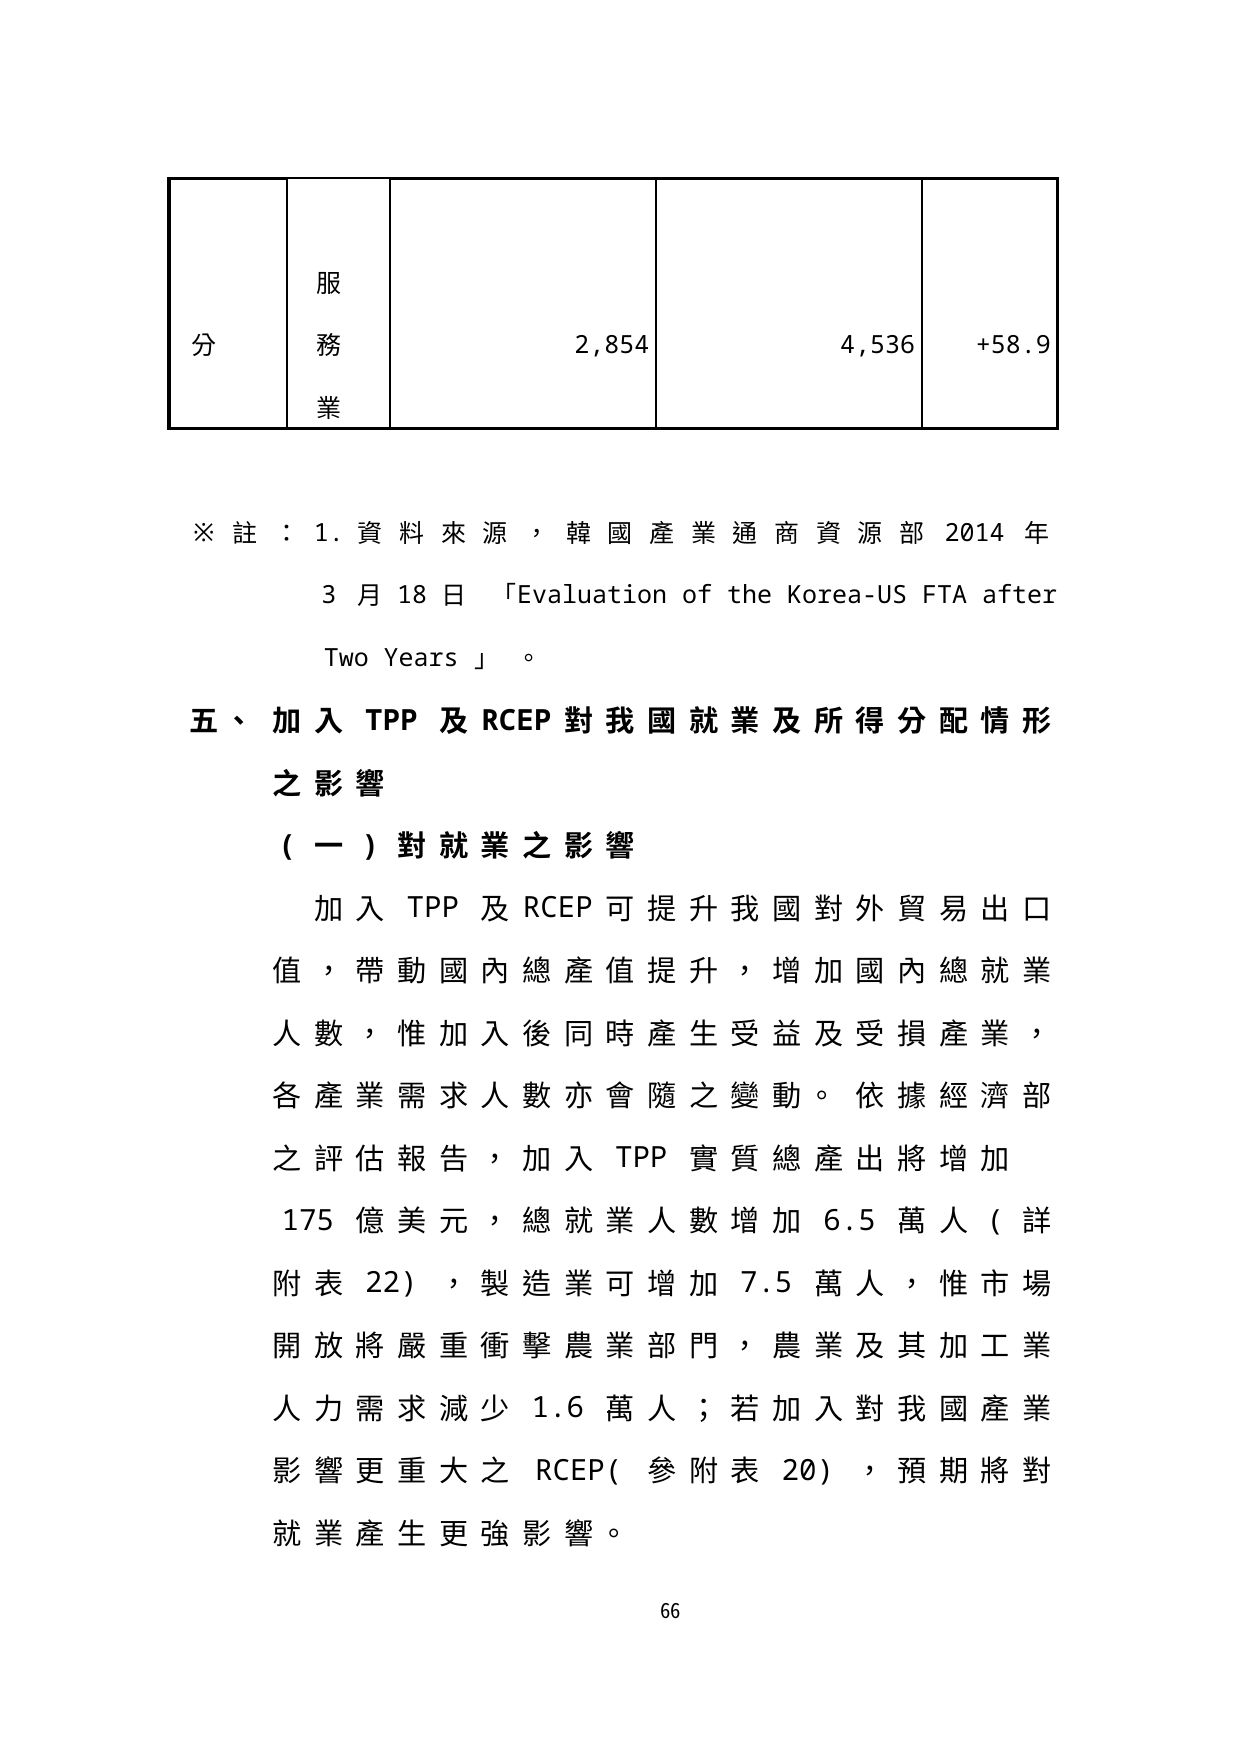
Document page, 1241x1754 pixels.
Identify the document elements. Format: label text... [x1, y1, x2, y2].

text (一)對就業之影響 [242, 802, 1058, 865]
text ※註：1.資料來源，韓國產業通商資源部2014年3月18日「Evaluation of the Korea-US FTA after Two Years」。 [183, 490, 1058, 677]
text 加入TPP及RCEP可提升我國對外貿易出口值，帶動國內總產值提升，增加國內總就業人數，惟加入後同時產生受益及受損產業，各產業需求人數亦會隨之變動。依據經濟部之評估報告，加入TPP實質總產出將增加175億美元，總就業人數增加6.5萬人(詳附表22)，製造業可增加7.5萬人，惟市場開放將嚴重衝擊農業部門，農業及其加工業人力需求減少1.6萬人；若加入對我國產業影響更重大之RCEP(參附表20)，預期將對就業產生更強影響。 [241, 865, 1058, 1552]
table_cell 4,536 [657, 180, 921, 427]
table_cell 服務業 [288, 179, 389, 427]
table_cell 分 [171, 180, 286, 427]
text 五、加入TPP及RCEP對我國就業及所得分配情形之影響 [183, 677, 1058, 802]
table_cell 2,854 [391, 180, 655, 427]
table_cell +58.9 [923, 180, 1056, 427]
